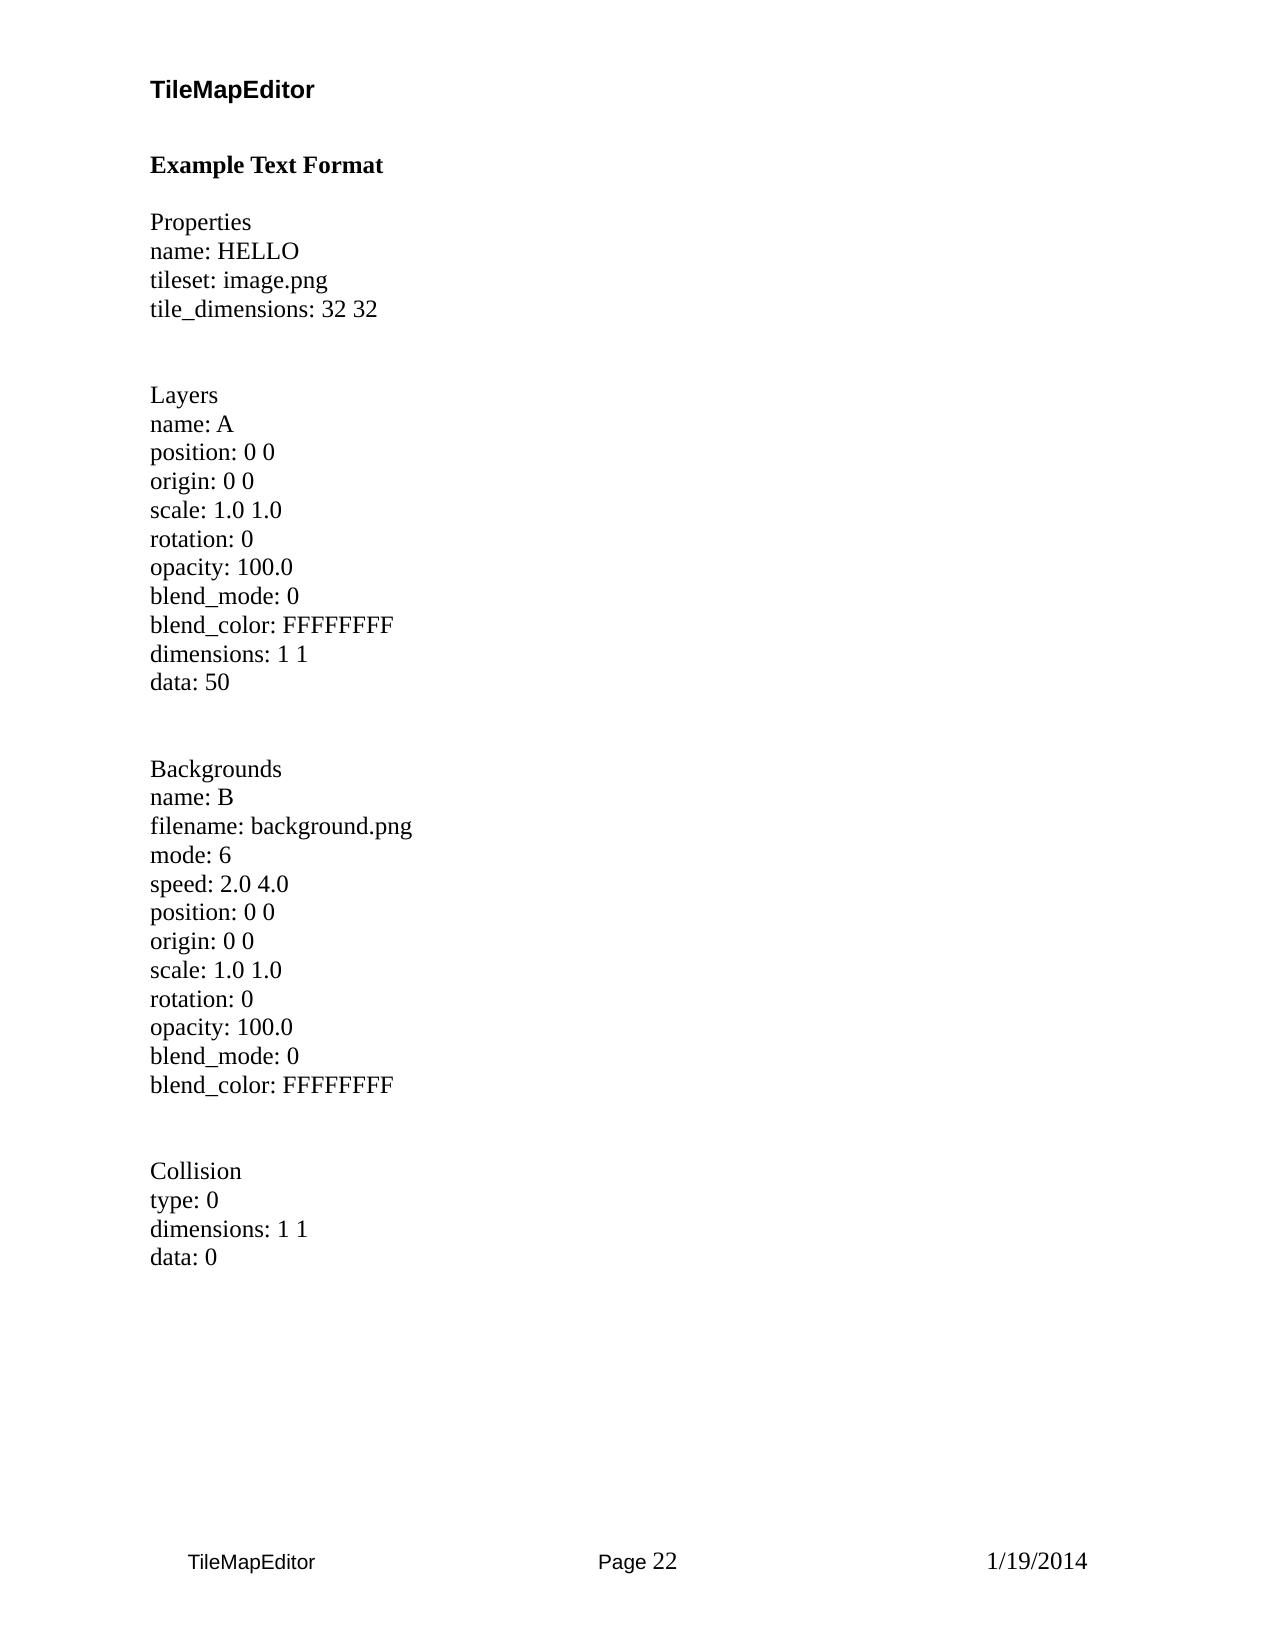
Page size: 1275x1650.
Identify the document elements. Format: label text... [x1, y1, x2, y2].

text scale: 1.0 1.0 [150, 495, 1125, 524]
text name: B [150, 782, 1125, 811]
text rotation: 0 [150, 984, 1125, 1012]
text origin: 0 0 [150, 926, 1125, 955]
text Collision [150, 1156, 1125, 1185]
text data: 0 [150, 1242, 1125, 1271]
text name: HELLO [150, 236, 1125, 265]
text speed: 2.0 4.0 [150, 869, 1125, 897]
text name: A [150, 409, 1125, 437]
text Backgrounds [150, 754, 1125, 782]
text tileset: image.png [150, 265, 1125, 294]
text Example Text Format [150, 150, 1125, 179]
text position: 0 0 [150, 437, 1125, 466]
text opacity: 100.0 [150, 552, 1125, 581]
text dimensions: 1 1 [150, 1214, 1125, 1242]
text mode: 6 [150, 840, 1125, 869]
text origin: 0 0 [150, 466, 1125, 495]
text Properties [150, 207, 1125, 236]
text blend_mode: 0 [150, 1041, 1125, 1070]
text scale: 1.0 1.0 [150, 955, 1125, 984]
text blend_color: FFFFFFFF [150, 1070, 1125, 1099]
text type: 0 [150, 1185, 1125, 1214]
text filename: background.png [150, 811, 1125, 840]
text blend_color: FFFFFFFF [150, 610, 1125, 639]
text position: 0 0 [150, 897, 1125, 926]
text tile_dimensions: 32 32 [150, 294, 1125, 322]
text dimensions: 1 1 [150, 639, 1125, 667]
text Layers [150, 380, 1125, 409]
text rotation: 0 [150, 524, 1125, 552]
text opacity: 100.0 [150, 1012, 1125, 1041]
text data: 50 [150, 667, 1125, 696]
text blend_mode: 0 [150, 581, 1125, 610]
